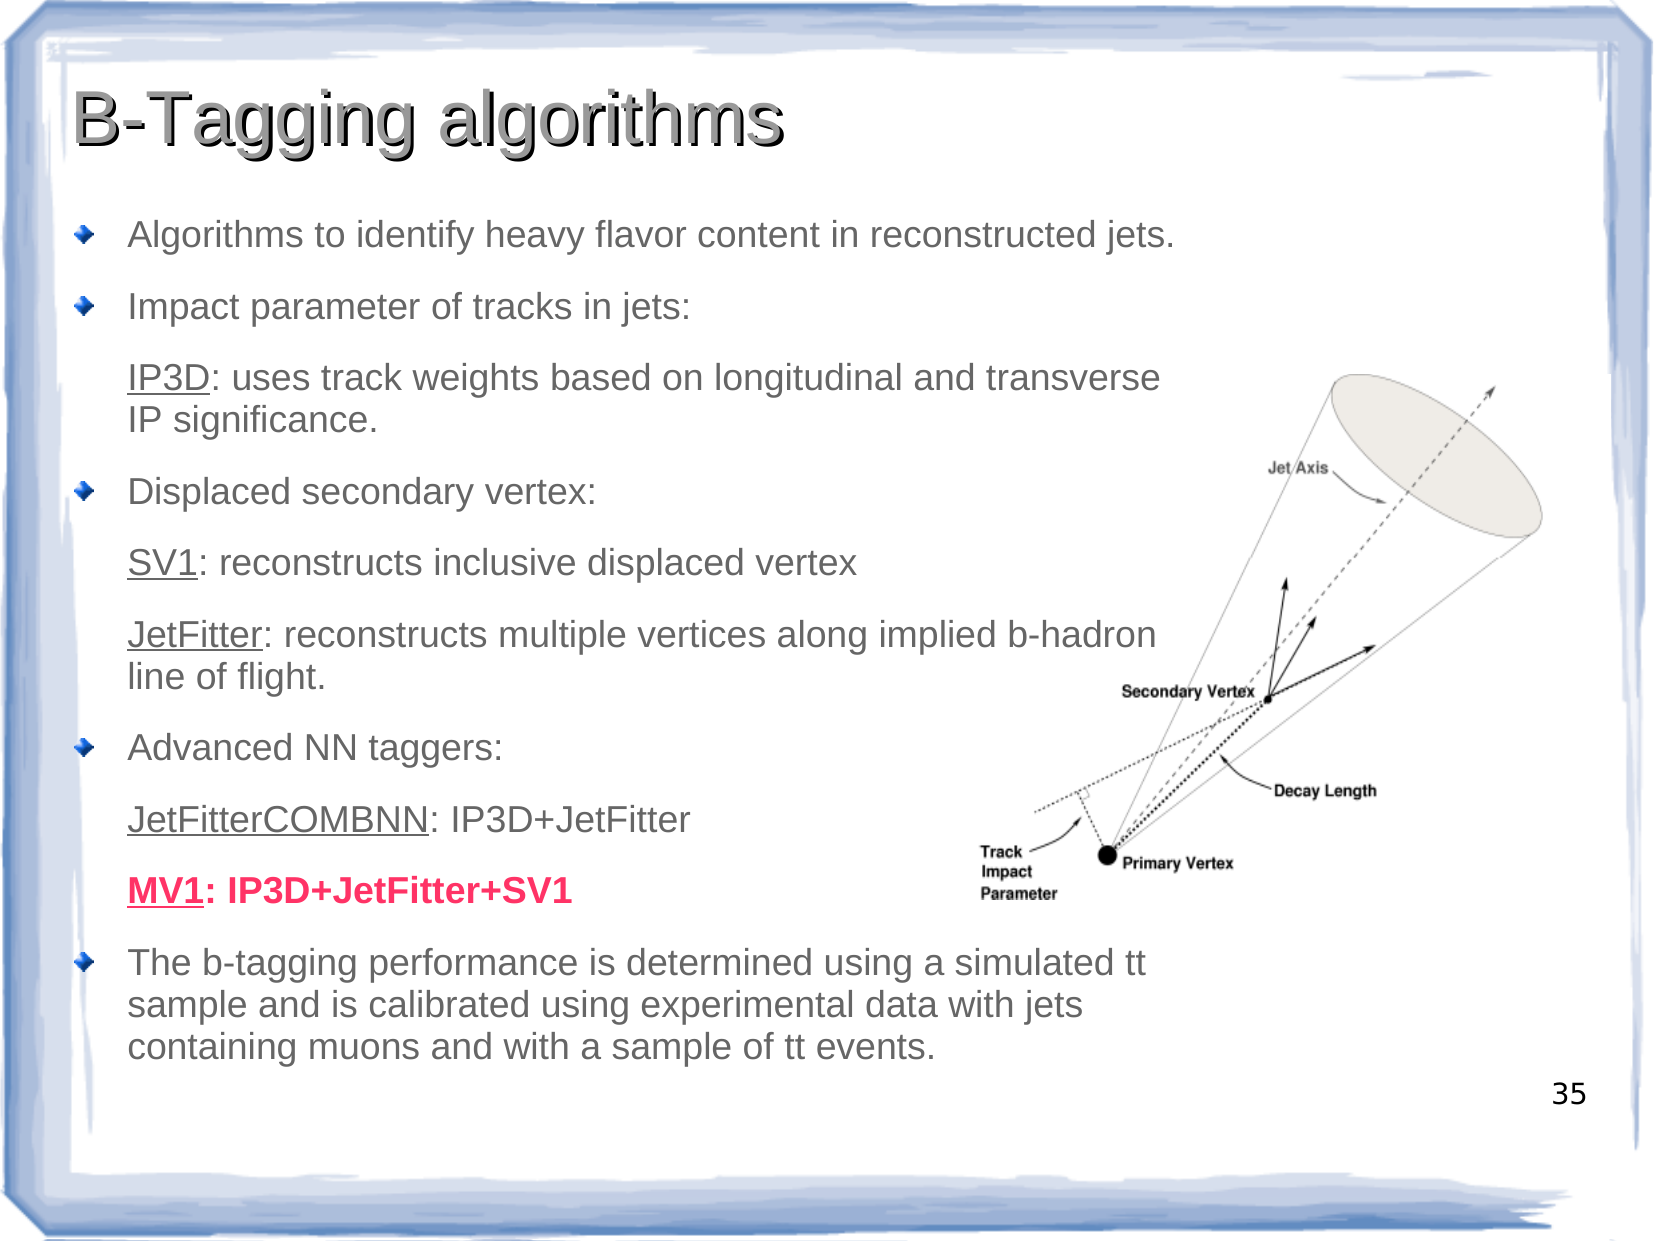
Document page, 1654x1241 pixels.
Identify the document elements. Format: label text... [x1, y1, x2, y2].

picture [0, 0, 1654, 1241]
title B-Tagging algorithms [49, 37, 1238, 198]
list Algorithms to identify heavy flavor content in reconstructed jets. Impact parameter of tracks in jets: IP3D: uses track weights based on longitudinal and transverse IP significance. Displaced secondary vertex: SV1: reconstructs inclusive displaced vertex JetFitter: reconstructs multiple vertices along implied b-hadron line of flight. Advanced NN taggers: JetFitterCOMBNN: IP3D+JetFitter MV1: IP3D+JetFitter+SV1 The b-tagging performance is determined using a simulated tt sample and is calibrated using experimental data with jets containing muons and with a sample of tt events. [56, 213, 1201, 1068]
